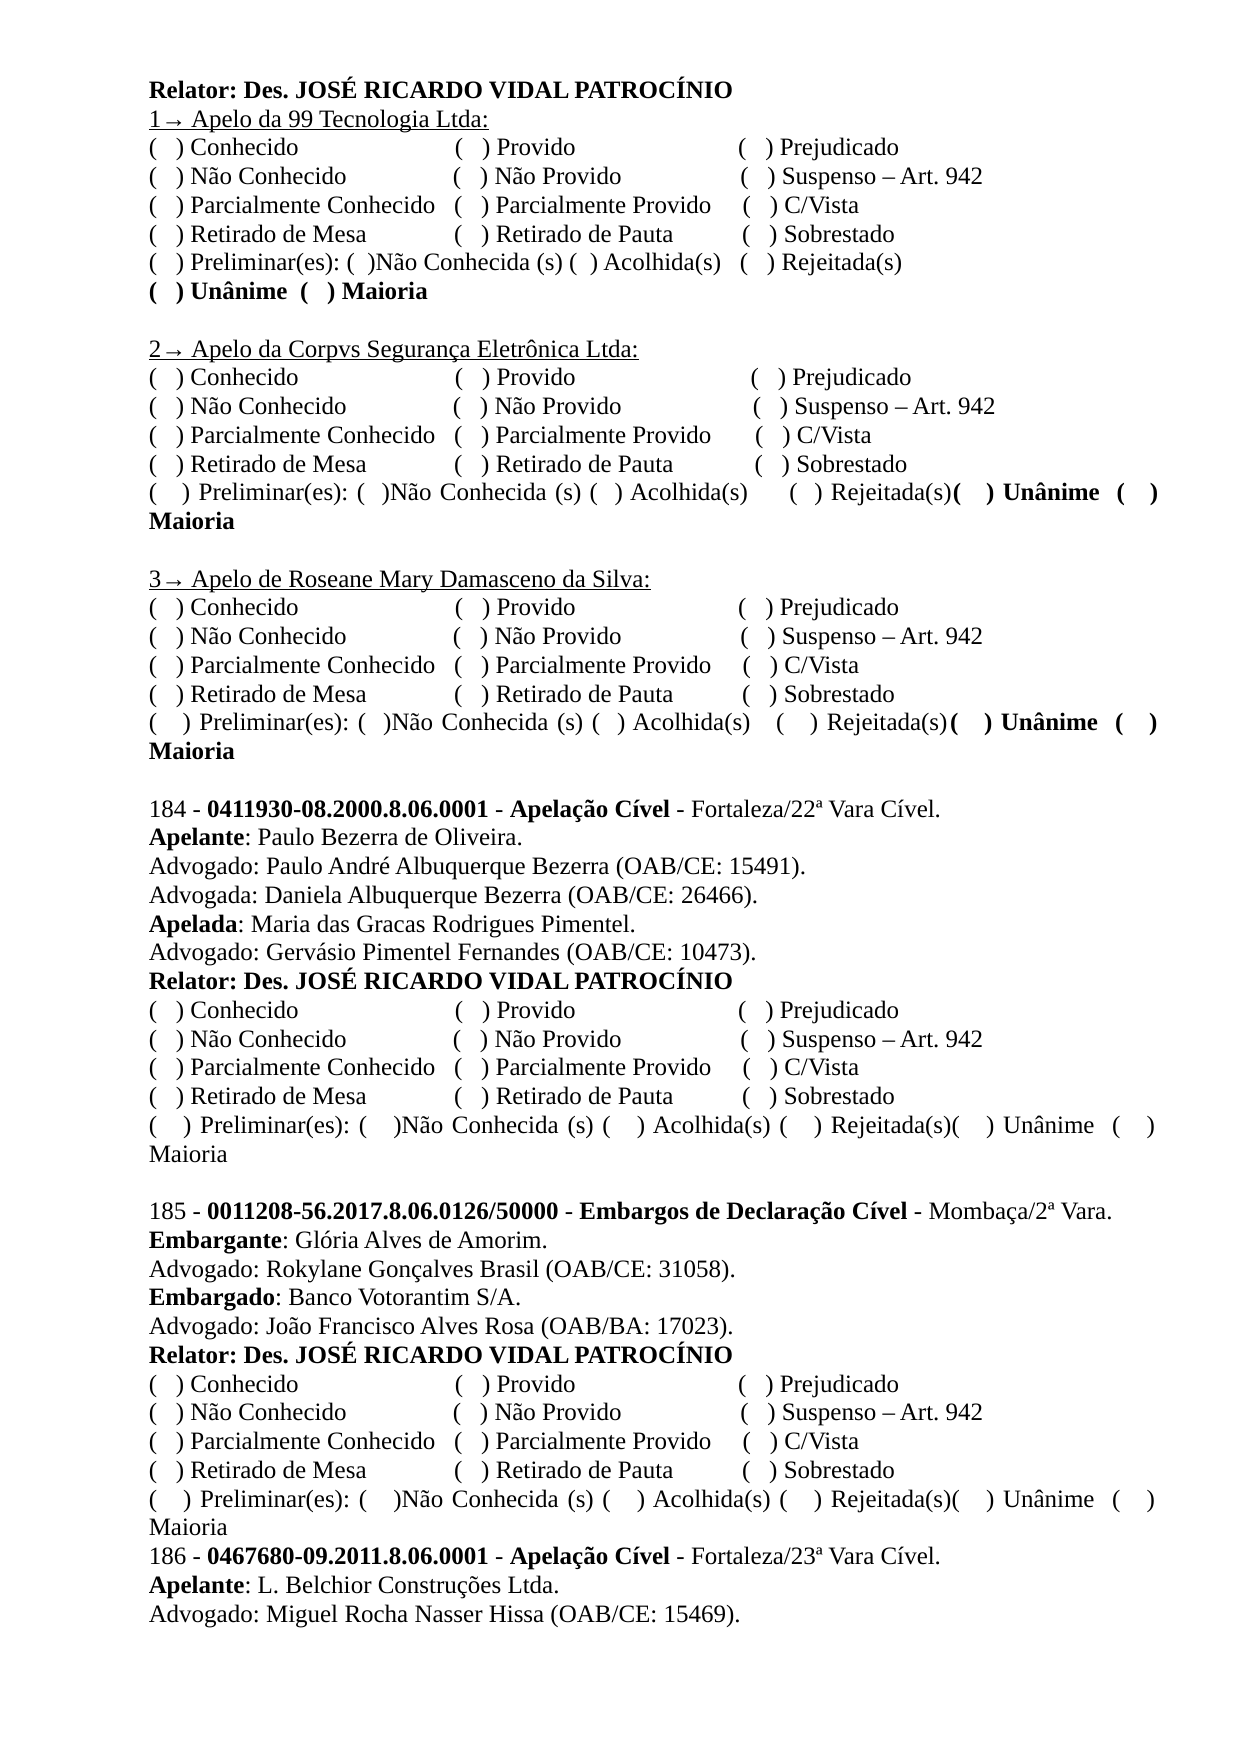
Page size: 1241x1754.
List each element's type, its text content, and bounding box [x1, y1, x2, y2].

text ( ) Não Conhecido ( ) Não Provido ( ) Suspenso – Art. 942 [148, 161, 1158, 190]
text ( ) Não Conhecido ( ) Não Provido ( ) Suspenso – Art. 942 [148, 1024, 1158, 1052]
text Relator: Des. JOSÉ RICARDO VIDAL PATROCÍNIO [148, 1340, 1141, 1369]
text Relator: Des. JOSÉ RICARDO VIDAL PATROCÍNIO [148, 75, 1141, 104]
text ( ) Preliminar(es): ( )Não Conhecida (s) ( ) Acolhida(s) ( ) Rejeitada(s)( ) Unânime ( ) Maioria [148, 477, 1158, 535]
text Embargante: Glória Alves de Amorim. [148, 1225, 1141, 1254]
text 186 - 0467680-09.2011.8.06.0001 - Apelação Cível - Fortaleza/23ª Vara Cível. [148, 1541, 1141, 1570]
text ( ) Retirado de Mesa ( ) Retirado de Pauta ( ) Sobrestado [148, 1455, 1158, 1484]
text ( ) Unânime ( ) Maioria [148, 276, 1158, 305]
text ( ) Conhecido ( ) Provido ( ) Prejudicado [148, 362, 1141, 391]
text ( ) Conhecido ( ) Provido ( ) Prejudicado [148, 995, 1141, 1024]
text ( ) Preliminar(es): ( )Não Conhecida (s) ( ) Acolhida(s) ( ) Rejeitada(s)( ) Unânime ( ) Maioria [148, 1110, 1158, 1167]
text Advogado: Miguel Rocha Nasser Hissa (OAB/CE: 15469). [148, 1599, 1141, 1627]
text Advogado: João Francisco Alves Rosa (OAB/BA: 17023). [148, 1311, 1141, 1340]
text Embargado: Banco Votorantim S/A. [148, 1282, 1141, 1311]
text ( ) Preliminar(es): ( )Não Conhecida (s) ( ) Acolhida(s) ( ) Rejeitada(s)( ) Unânime ( ) Maioria [148, 1484, 1158, 1541]
text Apelante: Paulo Bezerra de Oliveira. [148, 822, 1141, 851]
text ( ) Parcialmente Conhecido ( ) Parcialmente Provido ( ) C/Vista [148, 190, 1158, 219]
text ( ) Parcialmente Conhecido ( ) Parcialmente Provido ( ) C/Vista [148, 1426, 1158, 1455]
text ( ) Conhecido ( ) Provido ( ) Prejudicado [148, 592, 1141, 621]
text ( ) Não Conhecido ( ) Não Provido ( ) Suspenso – Art. 942 [148, 1397, 1158, 1426]
text ( ) Retirado de Mesa ( ) Retirado de Pauta ( ) Sobrestado [148, 449, 1158, 477]
text ( ) Preliminar(es): ( )Não Conhecida (s) ( ) Acolhida(s) ( ) Rejeitada(s)( ) Unânime ( ) Maioria [148, 707, 1158, 765]
text 1→ Apelo da 99 Tecnologia Ltda: [148, 104, 1141, 132]
text Advogado: Gervásio Pimentel Fernandes (OAB/CE: 10473). [148, 937, 1141, 966]
text 185 - 0011208-56.2017.8.06.0126/50000 - Embargos de Declaração Cível - Mombaça/2ª Vara. [148, 1196, 1141, 1225]
text 3→ Apelo de Roseane Mary Damasceno da Silva: [148, 564, 1141, 592]
text ( ) Retirado de Mesa ( ) Retirado de Pauta ( ) Sobrestado [148, 679, 1158, 707]
text Relator: Des. JOSÉ RICARDO VIDAL PATROCÍNIO [148, 966, 1141, 995]
text Apelada: Maria das Gracas Rodrigues Pimentel. [148, 909, 1141, 937]
text 2→ Apelo da Corpvs Segurança Eletrônica Ltda: [148, 334, 1141, 362]
text ( ) Conhecido ( ) Provido ( ) Prejudicado [148, 1369, 1141, 1397]
text ( ) Retirado de Mesa ( ) Retirado de Pauta ( ) Sobrestado [148, 219, 1158, 247]
text ( ) Não Conhecido ( ) Não Provido ( ) Suspenso – Art. 942 [148, 621, 1158, 650]
text ( ) Parcialmente Conhecido ( ) Parcialmente Provido ( ) C/Vista [148, 1052, 1158, 1081]
text Apelante: L. Belchior Construções Ltda. [148, 1570, 1141, 1599]
text ( ) Parcialmente Conhecido ( ) Parcialmente Provido ( ) C/Vista [148, 650, 1158, 679]
text ( ) Não Conhecido ( ) Não Provido ( ) Suspenso – Art. 942 [148, 391, 1158, 420]
text ( ) Retirado de Mesa ( ) Retirado de Pauta ( ) Sobrestado [148, 1081, 1158, 1110]
text ( ) Preliminar(es): ( )Não Conhecida (s) ( ) Acolhida(s) ( ) Rejeitada(s) [148, 247, 1158, 276]
text ( ) Parcialmente Conhecido ( ) Parcialmente Provido ( ) C/Vista [148, 420, 1158, 449]
text Advogado: Paulo André Albuquerque Bezerra (OAB/CE: 15491). [148, 851, 1141, 880]
text Advogado: Rokylane Gonçalves Brasil (OAB/CE: 31058). [148, 1254, 1141, 1282]
text 184 - 0411930-08.2000.8.06.0001 - Apelação Cível - Fortaleza/22ª Vara Cível. [148, 794, 1141, 822]
text ( ) Conhecido ( ) Provido ( ) Prejudicado [148, 132, 1141, 161]
text Advogada: Daniela Albuquerque Bezerra (OAB/CE: 26466). [148, 880, 1141, 909]
